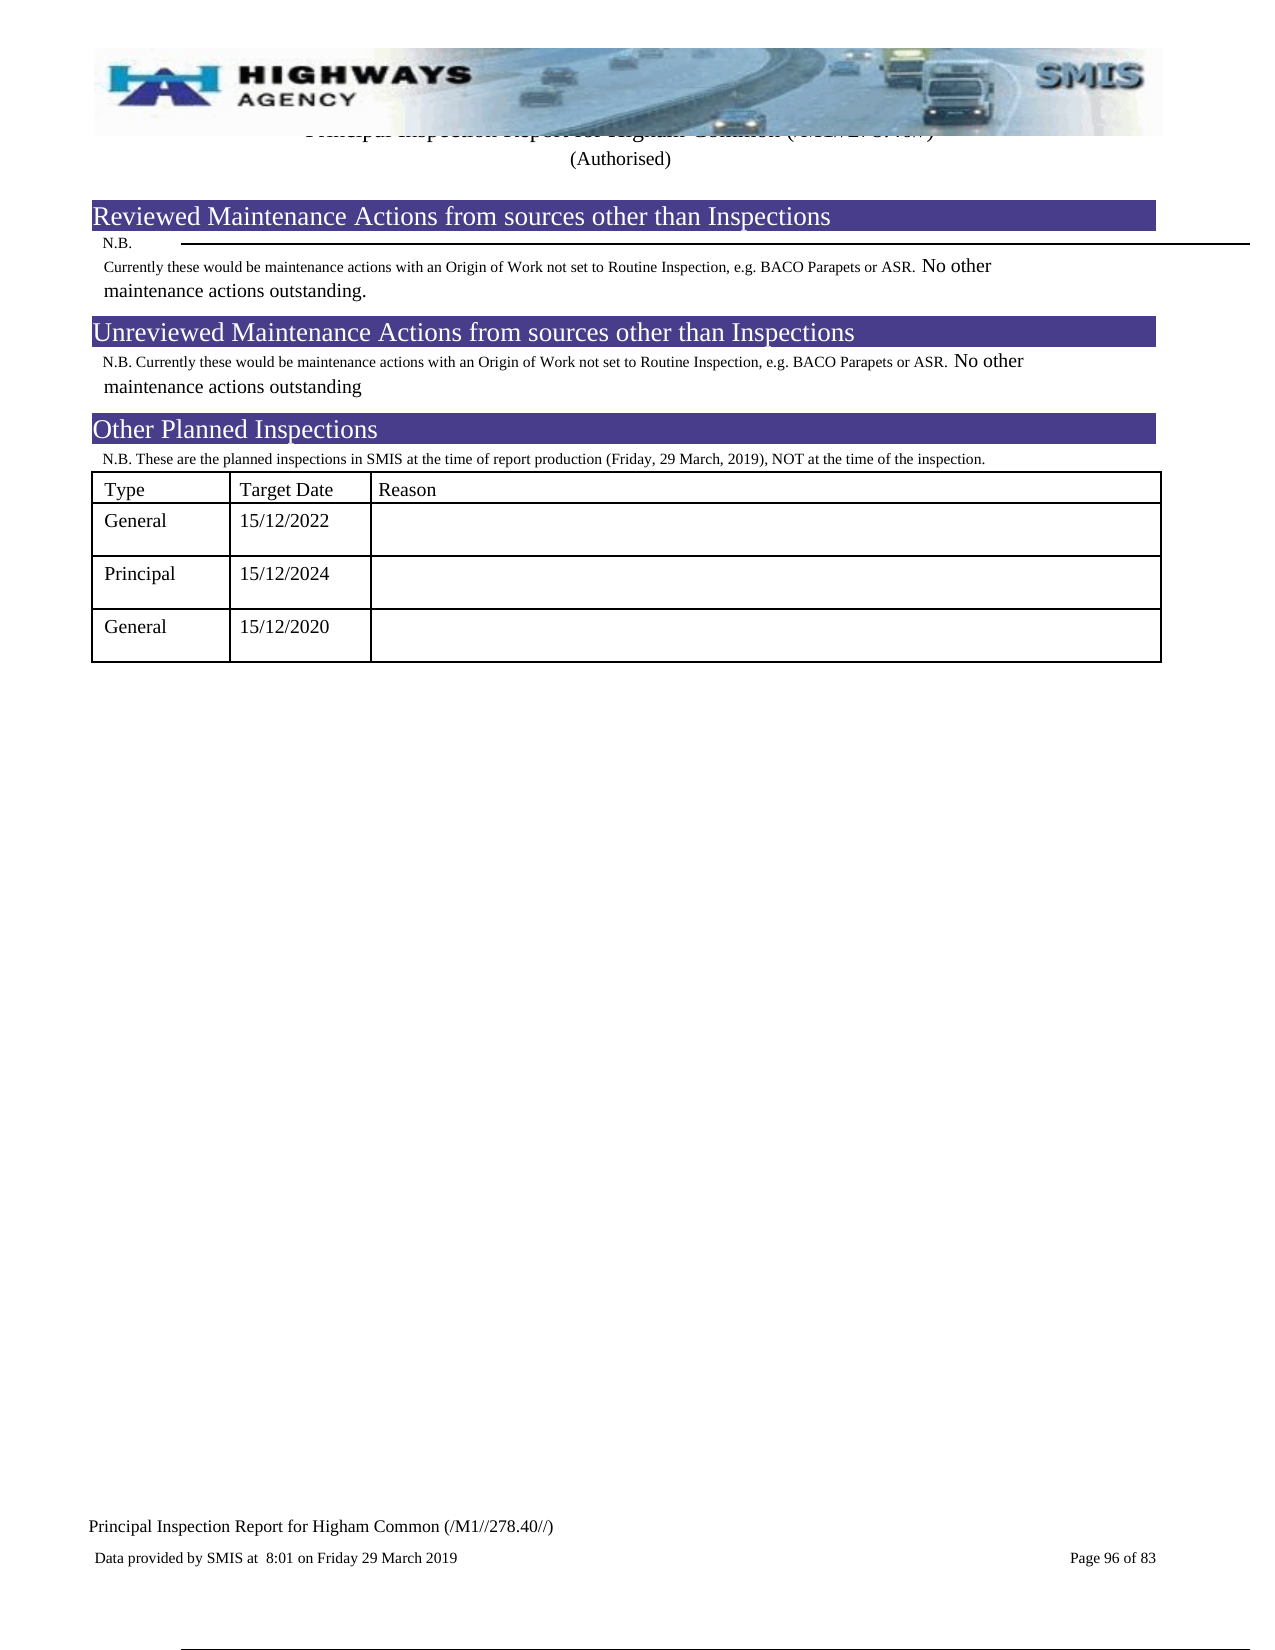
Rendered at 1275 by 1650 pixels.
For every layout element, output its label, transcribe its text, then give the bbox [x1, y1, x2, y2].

table_cell [372, 610, 1160, 661]
table_header Type [93, 473, 229, 502]
table_cell 15/12/2024 [231, 557, 370, 608]
table_cell 15/12/2022 [231, 504, 370, 555]
text N.B. Currently these would be maintenance actions with an Origin of Work not set to Routine Inspection, e.g. BACO Parapets or ASR. No other maintenance actions outstanding. [102, 233, 1062, 302]
table_header Reason [372, 473, 1160, 502]
table_cell [372, 504, 1160, 555]
text Reviewed Maintenance Actions from sources other than Inspections [92, 200, 1156, 231]
table_cell General [93, 504, 229, 555]
table_cell 15/12/2020 [231, 610, 370, 661]
text N.B. These are the planned inspections in SMIS at the time of report production (Friday, 29 March, 2019), NOT at the time of the inspection. [102, 446, 1156, 469]
table_cell General [93, 610, 229, 661]
table_cell Principal [93, 557, 229, 608]
table_header Target Date [231, 473, 370, 502]
table_cell [372, 557, 1160, 608]
text Other Planned Inspections [92, 413, 1156, 444]
text N.B. Currently these would be maintenance actions with an Origin of Work not set to Routine Inspection, e.g. BACO Parapets or ASR. No other maintenance actions outstanding [102, 349, 1062, 398]
text Unreviewed Maintenance Actions from sources other than Inspections [92, 316, 1156, 347]
